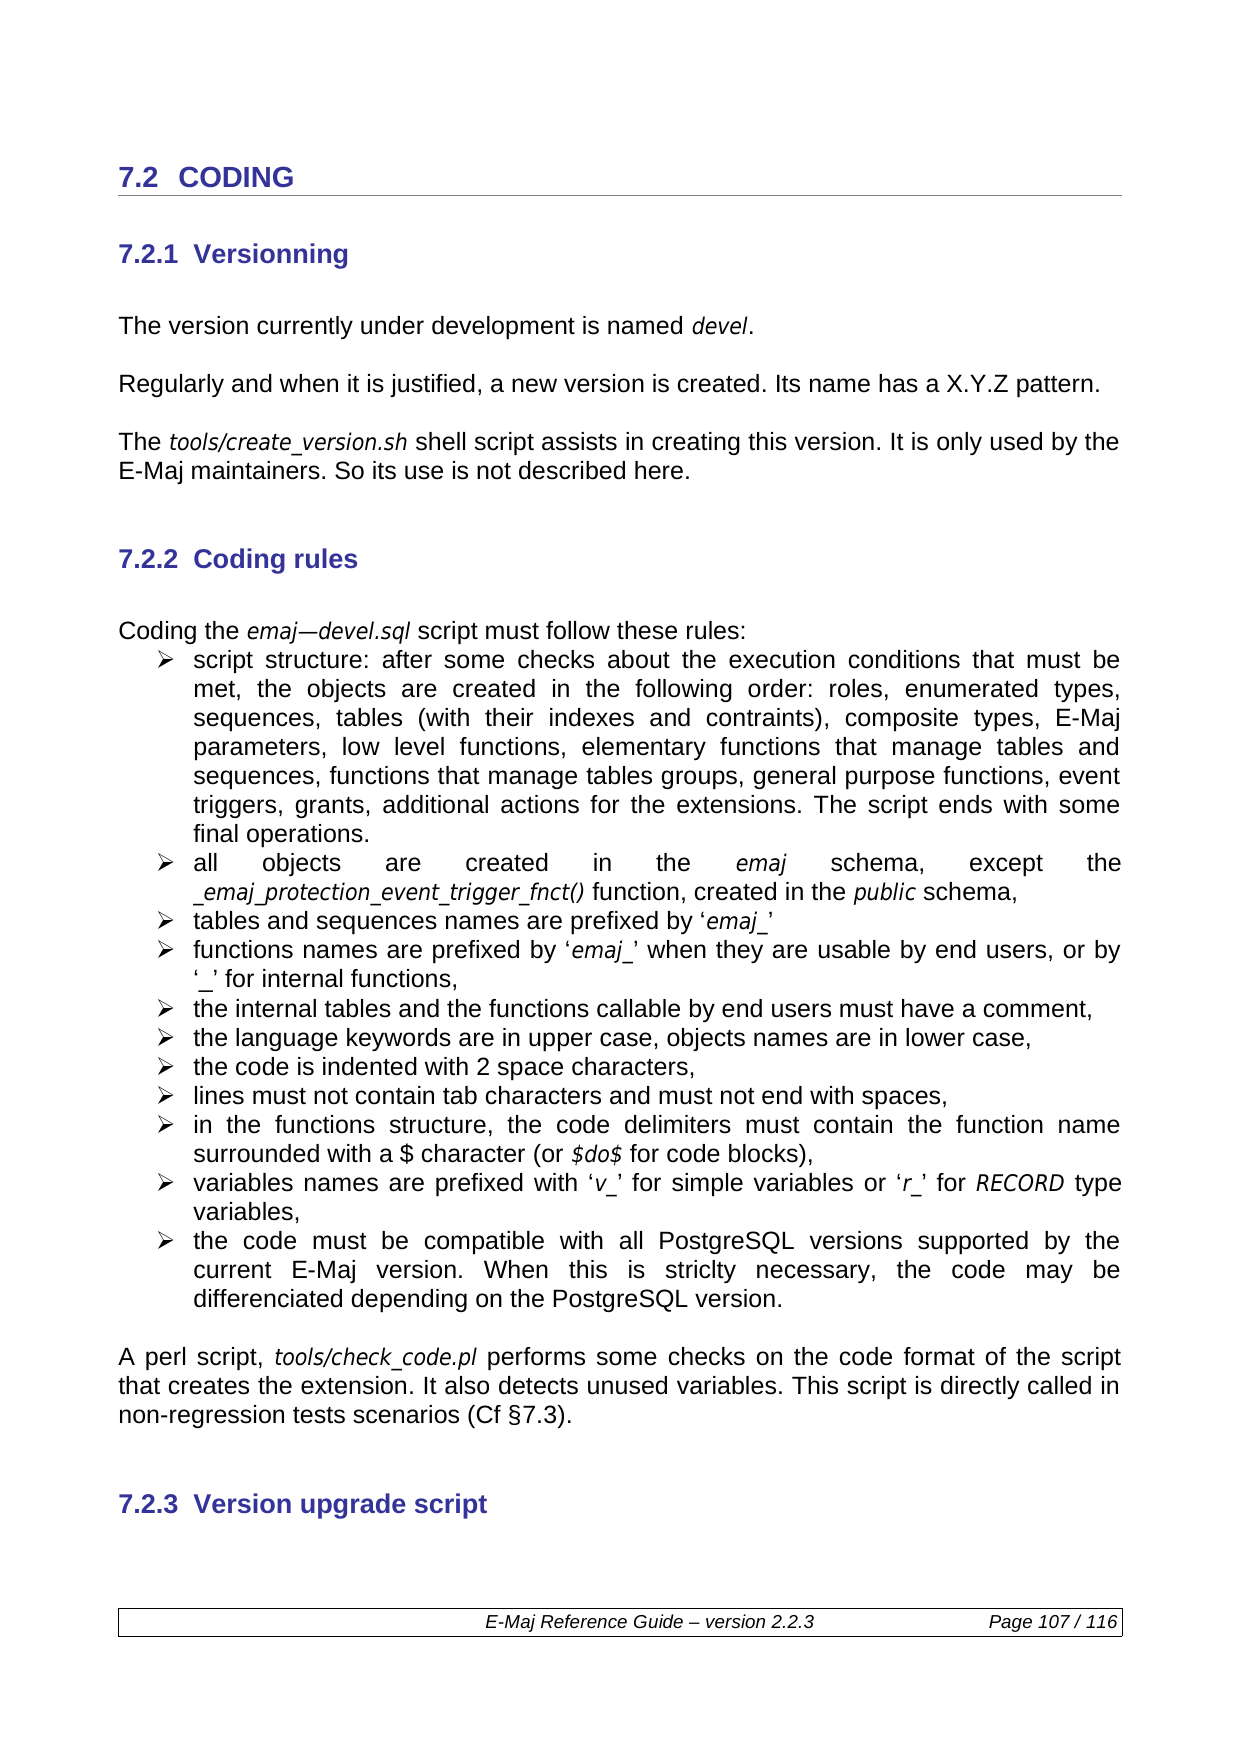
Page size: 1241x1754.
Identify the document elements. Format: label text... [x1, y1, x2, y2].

list all objects are created in the emaj schema, except the _emaj_protection_event_trigger_fnct() function, created in the public schema, [156, 848, 1122, 906]
list the code must be compatible with all PostgreSQL versions supported by the current E-Maj version. When this is striclty necessary, the code may be differenciated depending on the PostgreSQL version. [156, 1226, 1122, 1313]
list the code is indented with 2 space characters, [156, 1052, 1122, 1081]
list tables and sequences names are prefixed by ‘emaj_’ [156, 906, 1122, 935]
list lines must not contain tab characters and must not end with spaces, [156, 1081, 1122, 1110]
list script structure: after some checks about the execution conditions that must be met, the objects are created in the following order: roles, enumerated types, sequences, tables (with their indexes and contraints), composite types, E-Maj parameters, low level functions, elementary functions that manage tables and sequences, functions that manage tables groups, general purpose functions, event triggers, grants, additional actions for the extensions. The script ends with some final operations. [156, 645, 1122, 848]
text Coding the emaj—devel.sql script must follow these rules: [118, 616, 1122, 645]
list variables names are prefixed with ‘v_’ for simple variables or ‘r_’ for RECORD type variables, [156, 1168, 1122, 1226]
list in the functions structure, the code delimiters must contain the function name surrounded with a $ character (or $do$ for code blocks), [156, 1110, 1122, 1168]
list the language keywords are in upper case, objects names are in lower case, [156, 1022, 1122, 1052]
text Regularly and when it is justified, a new version is created. Its name has a X.Y.Z pattern. [118, 369, 1122, 398]
list the internal tables and the functions callable by end users must have a comment, [156, 993, 1122, 1022]
text The tools/create_version.sh shell script assists in creating this version. It is only used by the E-Maj maintainers. So its use is not described here. [118, 427, 1122, 485]
list functions names are prefixed by ‘emaj_’ when they are usable by end users, or by ‘_’ for internal functions, [156, 935, 1122, 993]
text The version currently under development is named devel. [118, 311, 1122, 339]
subtitle Version upgrade script [118, 1487, 1122, 1518]
text A perl script, tools/check_code.pl performs some checks on the code format of the script that creates the extension. It also detects unused variables. This script is directly called in non-regression tests scenarios (Cf §7.3). [118, 1342, 1122, 1429]
subtitle Coding [118, 160, 1122, 195]
subtitle Versionning [118, 238, 1122, 269]
subtitle Coding rules [118, 543, 1122, 574]
